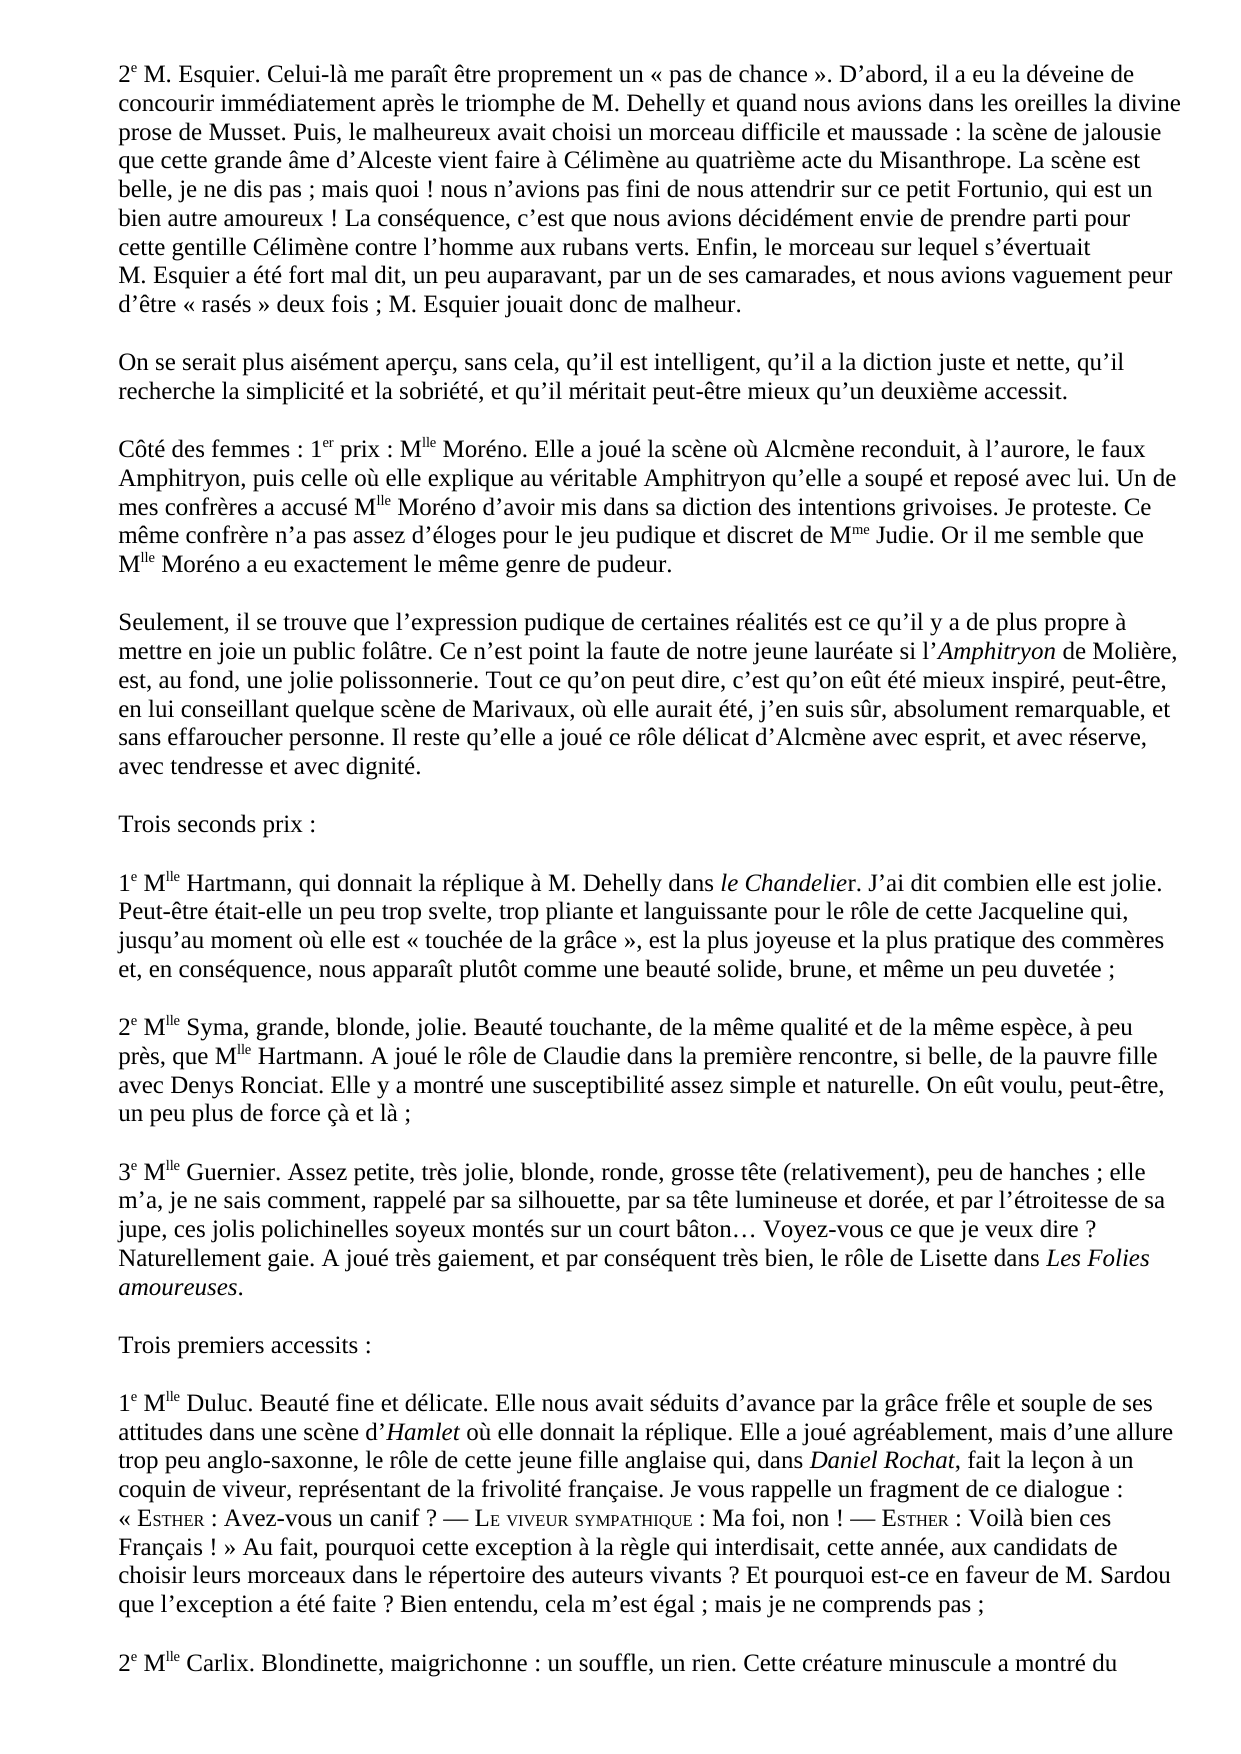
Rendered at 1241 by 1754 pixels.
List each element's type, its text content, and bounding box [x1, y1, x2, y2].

text On se serait plus aisément aperçu, sans cela, qu’il est intelligent, qu’il a la diction juste et nette, qu’il recherche la simplicité et la sobriété, et qu’il méritait peut-être mieux qu’un deuxième accessit. [118, 347, 1181, 405]
text 3e Mlle Guernier. Assez petite, très jolie, blonde, ronde, grosse tête (relativement), peu de hanches ; elle m’a, je ne sais comment, rappelé par sa silhouette, par sa tête lumineuse et dorée, et par l’étroitesse de sa jupe, ces jolis polichinelles soyeux montés sur un court bâton… Voyez-vous ce que je veux dire ? Naturellement gaie. A joué très gaiement, et par conséquent très bien, le rôle de Lisette dans Les Folies amoureuses. [118, 1157, 1181, 1300]
text 2e Mlle Carlix. Blondinette, maigrichonne : un souffle, un rien. Cette créature minuscule a montré du [118, 1648, 1181, 1676]
text 2e M. Esquier. Celui-là me paraît être proprement un « pas de chance ». D’abord, il a eu la déveine de concourir immédiatement après le triomphe de M. Dehelly et quand nous avions dans les oreilles la divine prose de Musset. Puis, le malheureux avait choisi un morceau difficile et maussade : la scène de jalousie que cette grande âme d’Alceste vient faire à Célimène au quatrième acte du Misanthrope. La scène est belle, je ne dis pas ; mais quoi ! nous n’avions pas fini de nous attendrir sur ce petit Fortunio, qui est un bien autre amoureux ! La conséquence, c’est que nous avions décidément envie de prendre parti pour cette gentille Célimène contre l’homme aux rubans verts. Enfin, le morceau sur lequel s’évertuait M. Esquier a été fort mal dit, un peu auparavant, par un de ses camarades, et nous avions vaguement peur d’être « rasés » deux fois ; M. Esquier jouait donc de malheur. [118, 59, 1181, 318]
text 1e Mlle Duluc. Beauté fine et délicate. Elle nous avait séduits d’avance par la grâce frêle et souple de ses attitudes dans une scène d’Hamlet où elle donnait la réplique. Elle a joué agréablement, mais d’une allure trop peu anglo-saxonne, le rôle de cette jeune fille anglaise qui, dans Daniel Rochat, fait la leçon à un coquin de viveur, représentant de la frivolité française. Je vous rappelle un fragment de ce dialogue : « Esther : Avez-vous un canif ? — Le viveur sympathique : Ma foi, non ! — Esther : Voilà bien ces Français ! » Au fait, pourquoi cette exception à la règle qui interdisait, cette année, aux candidats de choisir leurs morceaux dans le répertoire des auteurs vivants ? Et pourquoi est-ce en faveur de M. Sardou que l’exception a été faite ? Bien entendu, cela m’est égal ; mais je ne comprends pas ; [118, 1388, 1181, 1618]
text Trois seconds prix : [118, 809, 1181, 838]
text 2e Mlle Syma, grande, blonde, jolie. Beauté touchante, de la même qualité et de la même espèce, à peu près, que Mlle Hartmann. A joué le rôle de Claudie dans la première rencontre, si belle, de la pauvre fille avec Denys Ronciat. Elle y a montré une susceptibilité assez simple et naturelle. On eût voulu, peut-être, un peu plus de force çà et là ; [118, 1012, 1181, 1127]
text Trois premiers accessits : [118, 1330, 1181, 1359]
text Côté des femmes : 1er prix : Mlle Moréno. Elle a joué la scène où Alcmène reconduit, à l’aurore, le faux Amphitryon, puis celle où elle explique au véritable Amphitryon qu’elle a soupé et reposé avec lui. Un de mes confrères a accusé Mlle Moréno d’avoir mis dans sa diction des intentions grivoises. Je proteste. Ce même confrère n’a pas assez d’éloges pour le jeu pudique et discret de Mme Judie. Or il me semble que Mlle Moréno a eu exactement le même genre de pudeur. [118, 434, 1181, 578]
text 1e Mlle Hartmann, qui donnait la réplique à M. Dehelly dans le Chandelier. J’ai dit combien elle est jolie. Peut-être était-elle un peu trop svelte, trop pliante et languissante pour le rôle de cette Jacqueline qui, jusqu’au moment où elle est « touchée de la grâce », est la plus joyeuse et la plus pratique des commères et, en conséquence, nous apparaît plutôt comme une beauté solide, brune, et même un peu duvetée ; [118, 868, 1181, 983]
text Seulement, il se trouve que l’expression pudique de certaines réalités est ce qu’il y a de plus propre à mettre en joie un public folâtre. Ce n’est point la faute de notre jeune lauréate si l’Amphitryon de Molière, est, au fond, une jolie polissonnerie. Tout ce qu’on peut dire, c’est qu’on eût été mieux inspiré, peut-être, en lui conseillant quelque scène de Marivaux, où elle aurait été, j’en suis sûr, absolument remarquable, et sans effaroucher personne. Il reste qu’elle a joué ce rôle délicat d’Alcmène avec esprit, et avec réserve, avec tendresse et avec dignité. [118, 607, 1181, 780]
